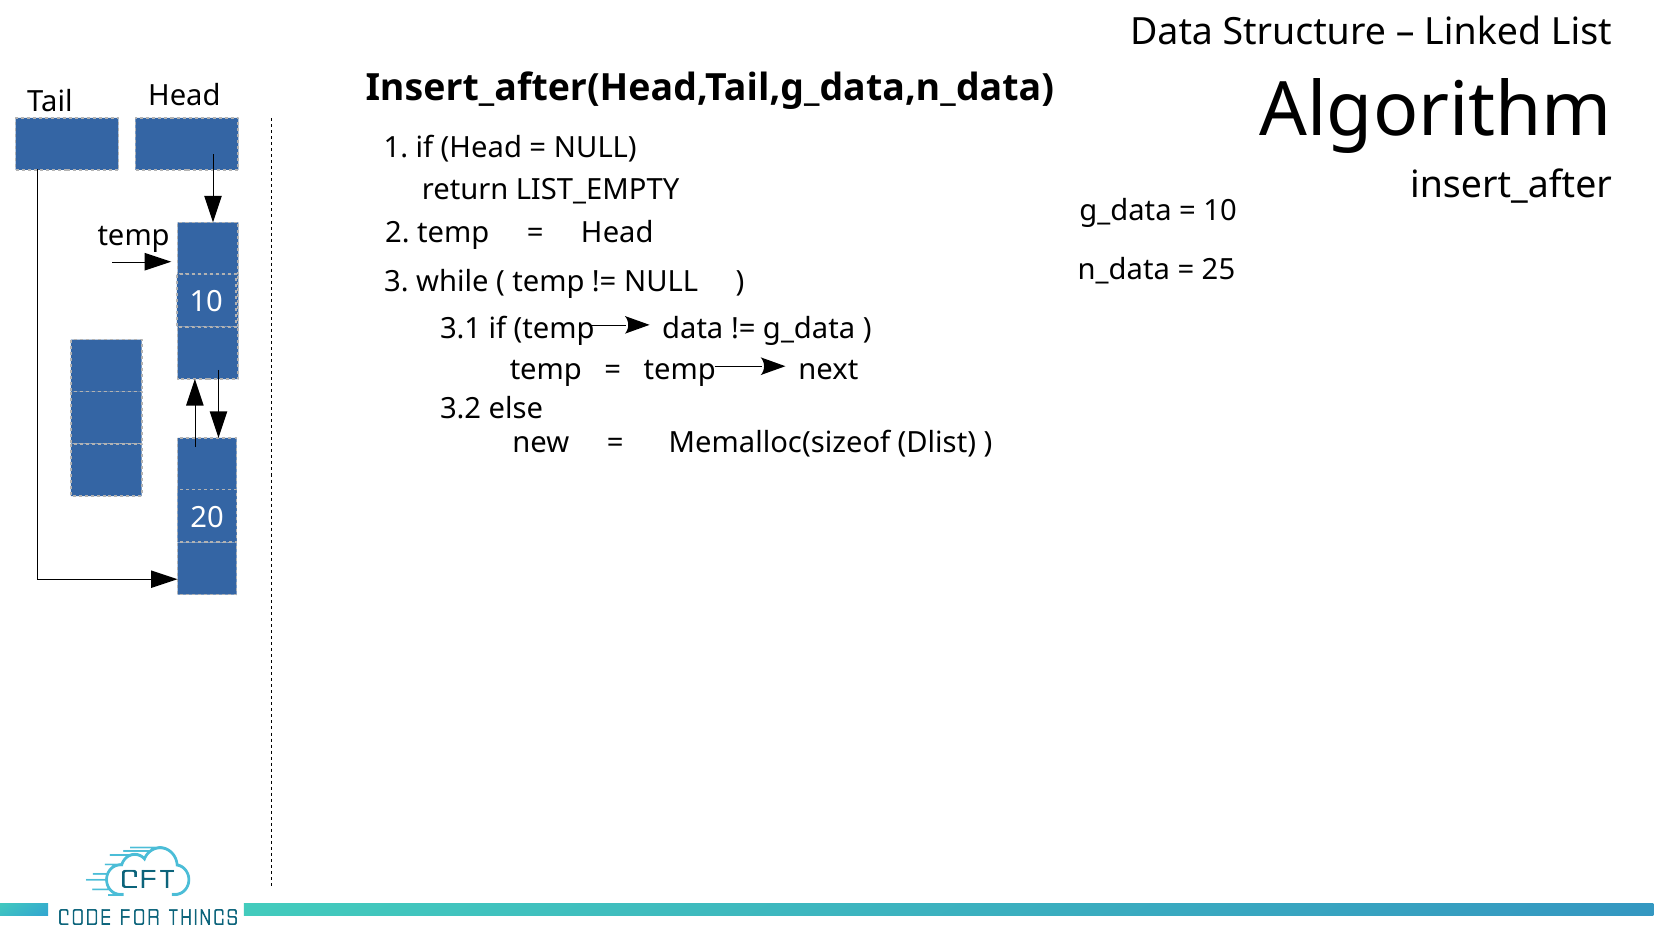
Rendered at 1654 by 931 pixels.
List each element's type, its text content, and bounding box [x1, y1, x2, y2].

text_box temp [82, 206, 189, 262]
text_box Insert_after(Head,Tail,g_data,n_data) [350, 53, 1170, 171]
text_box [177, 222, 239, 380]
text_box [15, 128, 119, 170]
text_box [70, 339, 142, 497]
text_box 10 [176, 274, 236, 327]
text_box Tail [12, 72, 123, 128]
text_box g_data = 10 [1064, 182, 1323, 241]
text_box 3. while ( temp != NULL ) [354, 252, 886, 308]
text_box [177, 437, 237, 489]
text_box temp = temp next [472, 355, 1004, 396]
picture [59, 846, 237, 925]
text_box 3.1 if (temp data != g_data ) [425, 299, 1028, 355]
text_box [177, 542, 237, 595]
text_box new = Memalloc(sizeof (Dlist) ) [490, 413, 1235, 473]
text_box 20 [177, 489, 237, 542]
text_box return LIST_EMPTY [407, 171, 782, 216]
text_box 3.2 else [425, 380, 603, 438]
text_box Head [133, 67, 245, 122]
text_box 2. temp = Head [370, 203, 749, 259]
text_box [135, 122, 239, 170]
title Data Structure – Linked List Algorithm insert_after [1093, 0, 1613, 216]
text_box n_data = 25 [1062, 241, 1335, 296]
